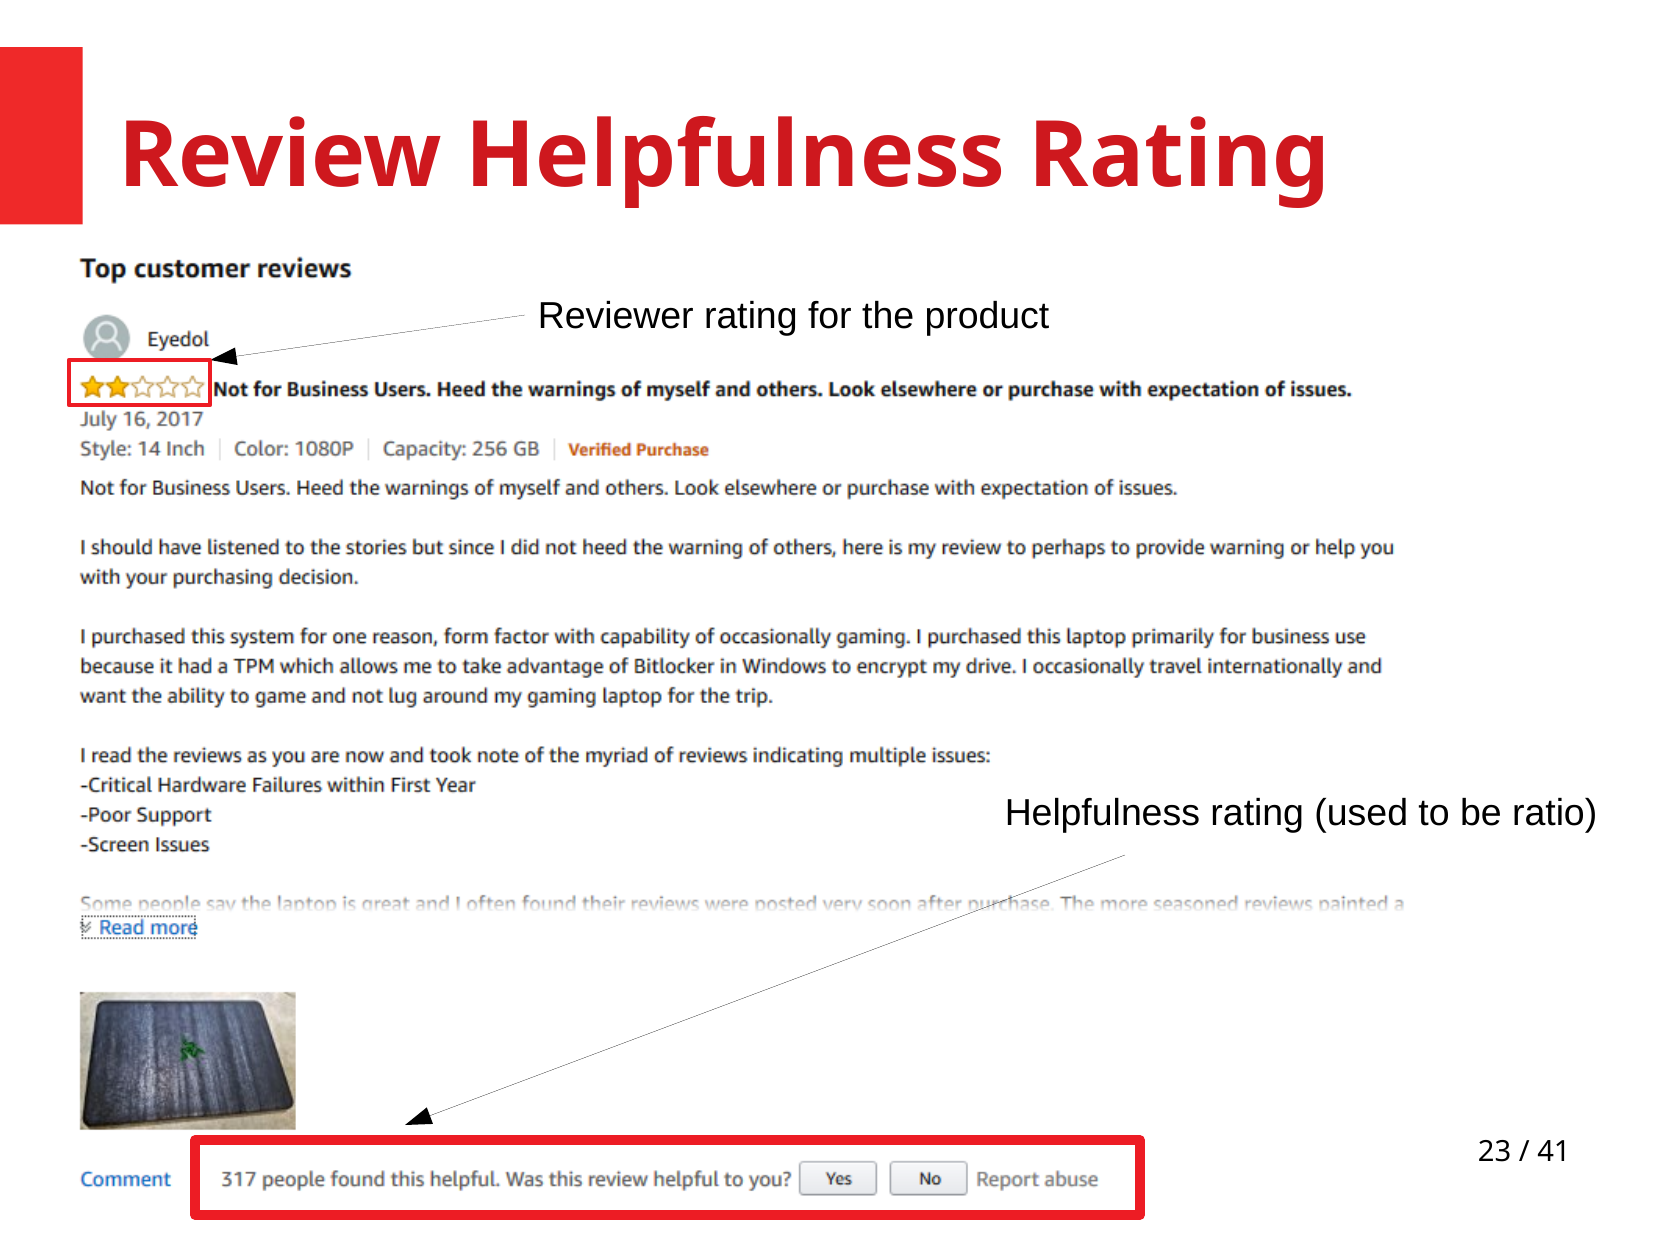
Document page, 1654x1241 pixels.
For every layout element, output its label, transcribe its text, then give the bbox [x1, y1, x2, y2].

picture [60, 240, 1440, 1202]
text_box Reviewer rating for the product [523, 286, 1065, 344]
text_box Helpfulness rating (used to be ratio) [990, 783, 1613, 841]
picture [200, 1145, 1135, 1202]
title Review Helpfulness Rating [118, 49, 1571, 257]
